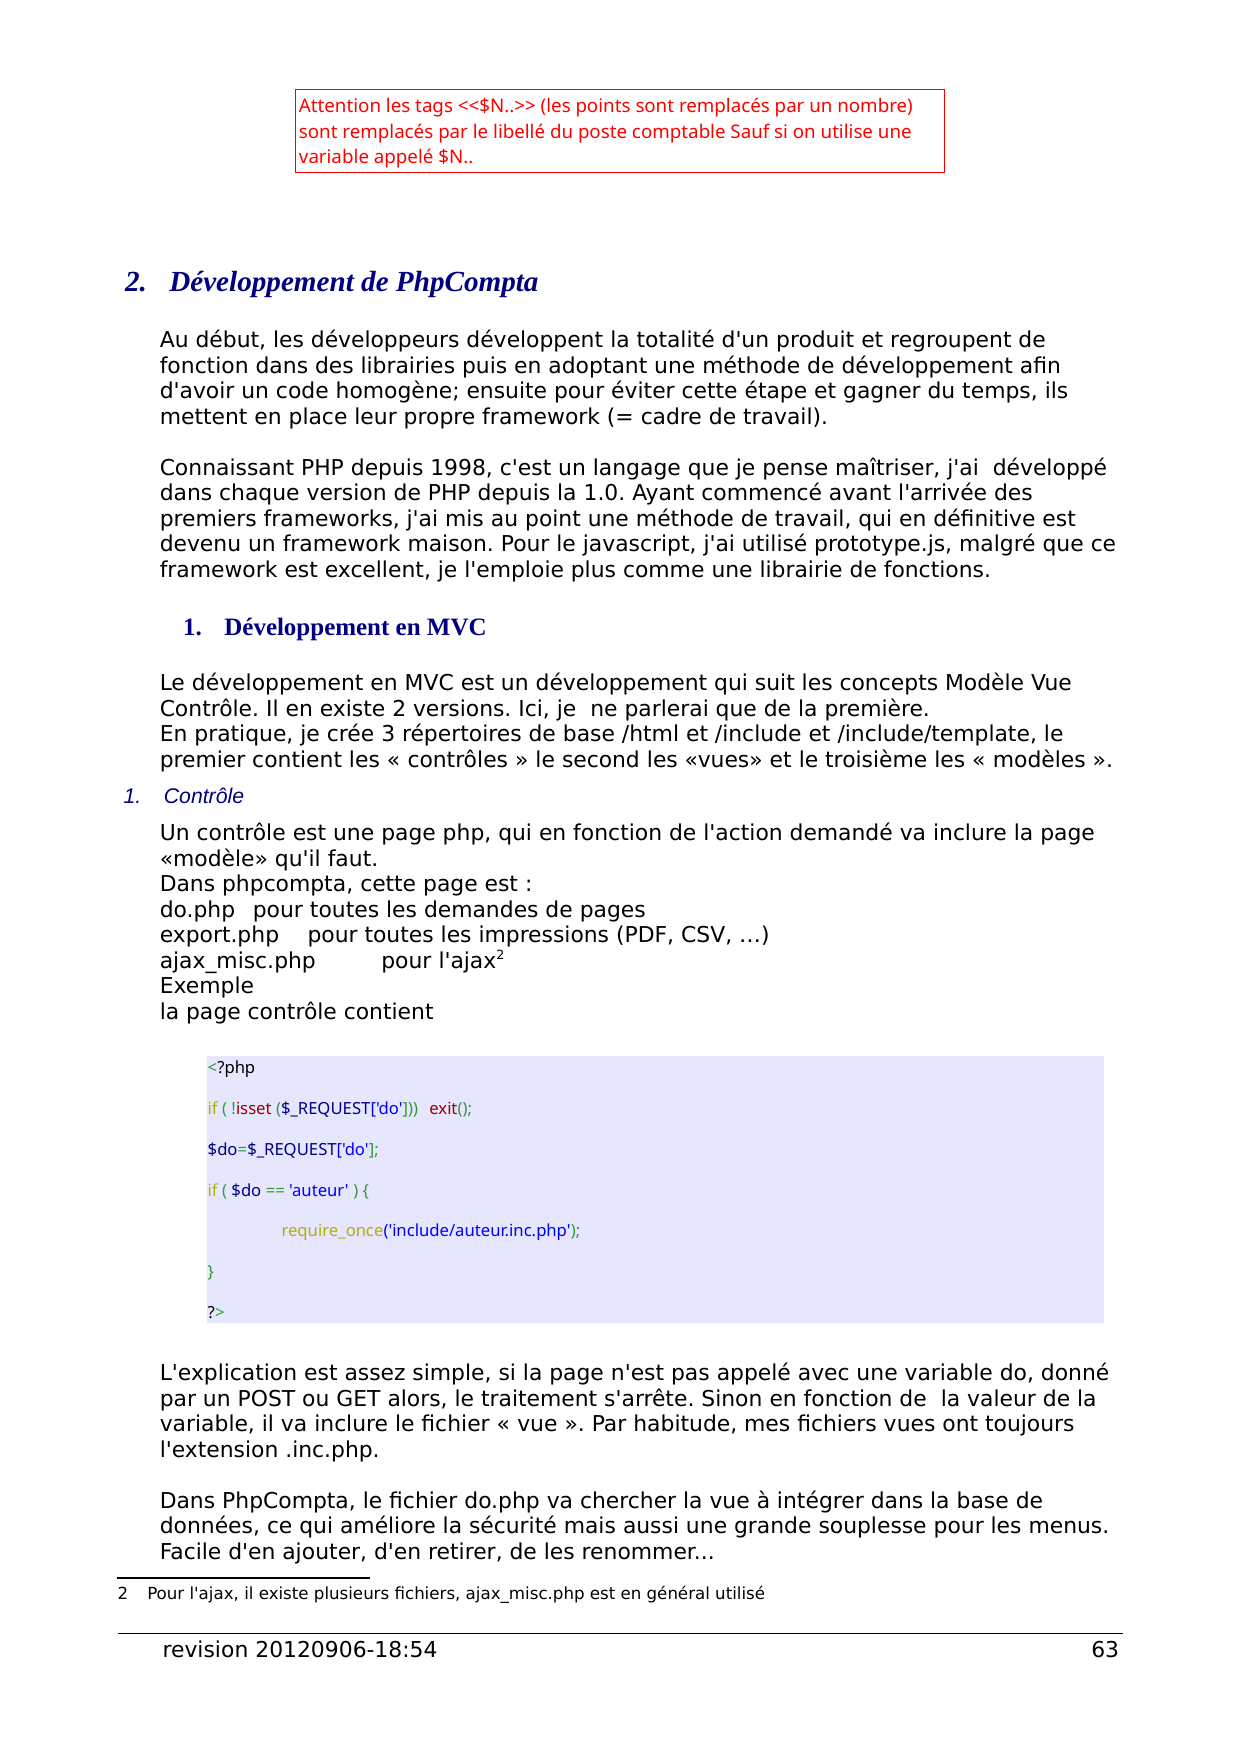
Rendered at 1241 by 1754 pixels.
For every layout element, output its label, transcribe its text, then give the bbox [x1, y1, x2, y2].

text Au début, les développeurs développent la totalité d'un produit et regroupent de fonction dans des librairies puis en adoptant une méthode de développement afin d'avoir un code homogène; ensuite pour éviter cette étape et gagner du temps, ils mettent en place leur propre framework (= cadre de travail). [159, 327, 1123, 429]
text L'explication est assez simple, si la page n'est pas appelé avec une variable do, donné par un POST ou GET alors, le traitement s'arrête. Sinon en fonction de la valeur de la variable, il va inclure le fichier « vue ». Par habitude, mes fichiers vues ont toujours l'extension .inc.php. [159, 1361, 1123, 1463]
text Exemple [159, 973, 1123, 999]
text if ( !isset ($_REQUEST['do'])) exit(); [207, 1097, 1104, 1119]
text Le développement en MVC est un développement qui suit les concepts Modèle Vue Contrôle. Il en existe 2 versions. Ici, je ne parlerai que de la première. [159, 670, 1123, 721]
text Dans phpcompta, cette page est : [159, 871, 1123, 897]
text $do=$_REQUEST['do']; [207, 1137, 1104, 1160]
text la page contrôle contient [159, 999, 1123, 1024]
text Pour l'ajax, il existe plusieurs fichiers, ajax_misc.php est en général utilisé [117, 1584, 1123, 1603]
text Attention les tags <<$N..>> (les points sont remplacés par un nombre) sont remplacés par le libellé du poste comptable Sauf si on utilise une variable appelé $N.. [296, 90, 944, 172]
text En pratique, je crée 3 répertoires de base /html et /include et /include/template, le premier contient les « contrôles » le second les «vues» et le troisième les « modèles ». [159, 721, 1123, 772]
text Connaissant PHP depuis 1998, c'est un langage que je pense maîtriser, j'ai développé dans chaque version de PHP depuis la 1.0. Ayant commencé avant l'arrivée des premiers frameworks, j'ai mis au point une méthode de travail, qui en définitive est devenu un framework maison. Pour le javascript, j'ai utilisé prototype.js, malgré que ce framework est excellent, je l'emploie plus comme une librairie de fonctions. [159, 455, 1123, 582]
subtitle Contrôle [117, 784, 1123, 808]
text require_once('include/auteur.inc.php'); [207, 1219, 1104, 1242]
text ?> [207, 1300, 1104, 1323]
text do.php pour toutes les demandes de pages [159, 897, 1123, 922]
text Un contrôle est une page php, qui en fonction de l'action demandé va inclure la page «modèle» qu'il faut. [159, 820, 1123, 871]
subtitle Développement de PhpCompta [117, 264, 1123, 298]
subtitle Développement en MVC [177, 612, 1123, 641]
text } [207, 1259, 1104, 1282]
text ajax_misc.php pour l'ajax [159, 948, 1123, 973]
text export.php pour toutes les impressions (PDF, CSV, …) [159, 922, 1123, 948]
text if ( $do == 'auteur' ) { [207, 1178, 1104, 1201]
text Dans PhpCompta, le fichier do.php va chercher la vue à intégrer dans la base de données, ce qui améliore la sécurité mais aussi une grande souplesse pour les menus. Facile d'en ajouter, d'en retirer, de les renommer... [159, 1488, 1123, 1565]
text <?php [207, 1056, 1104, 1079]
